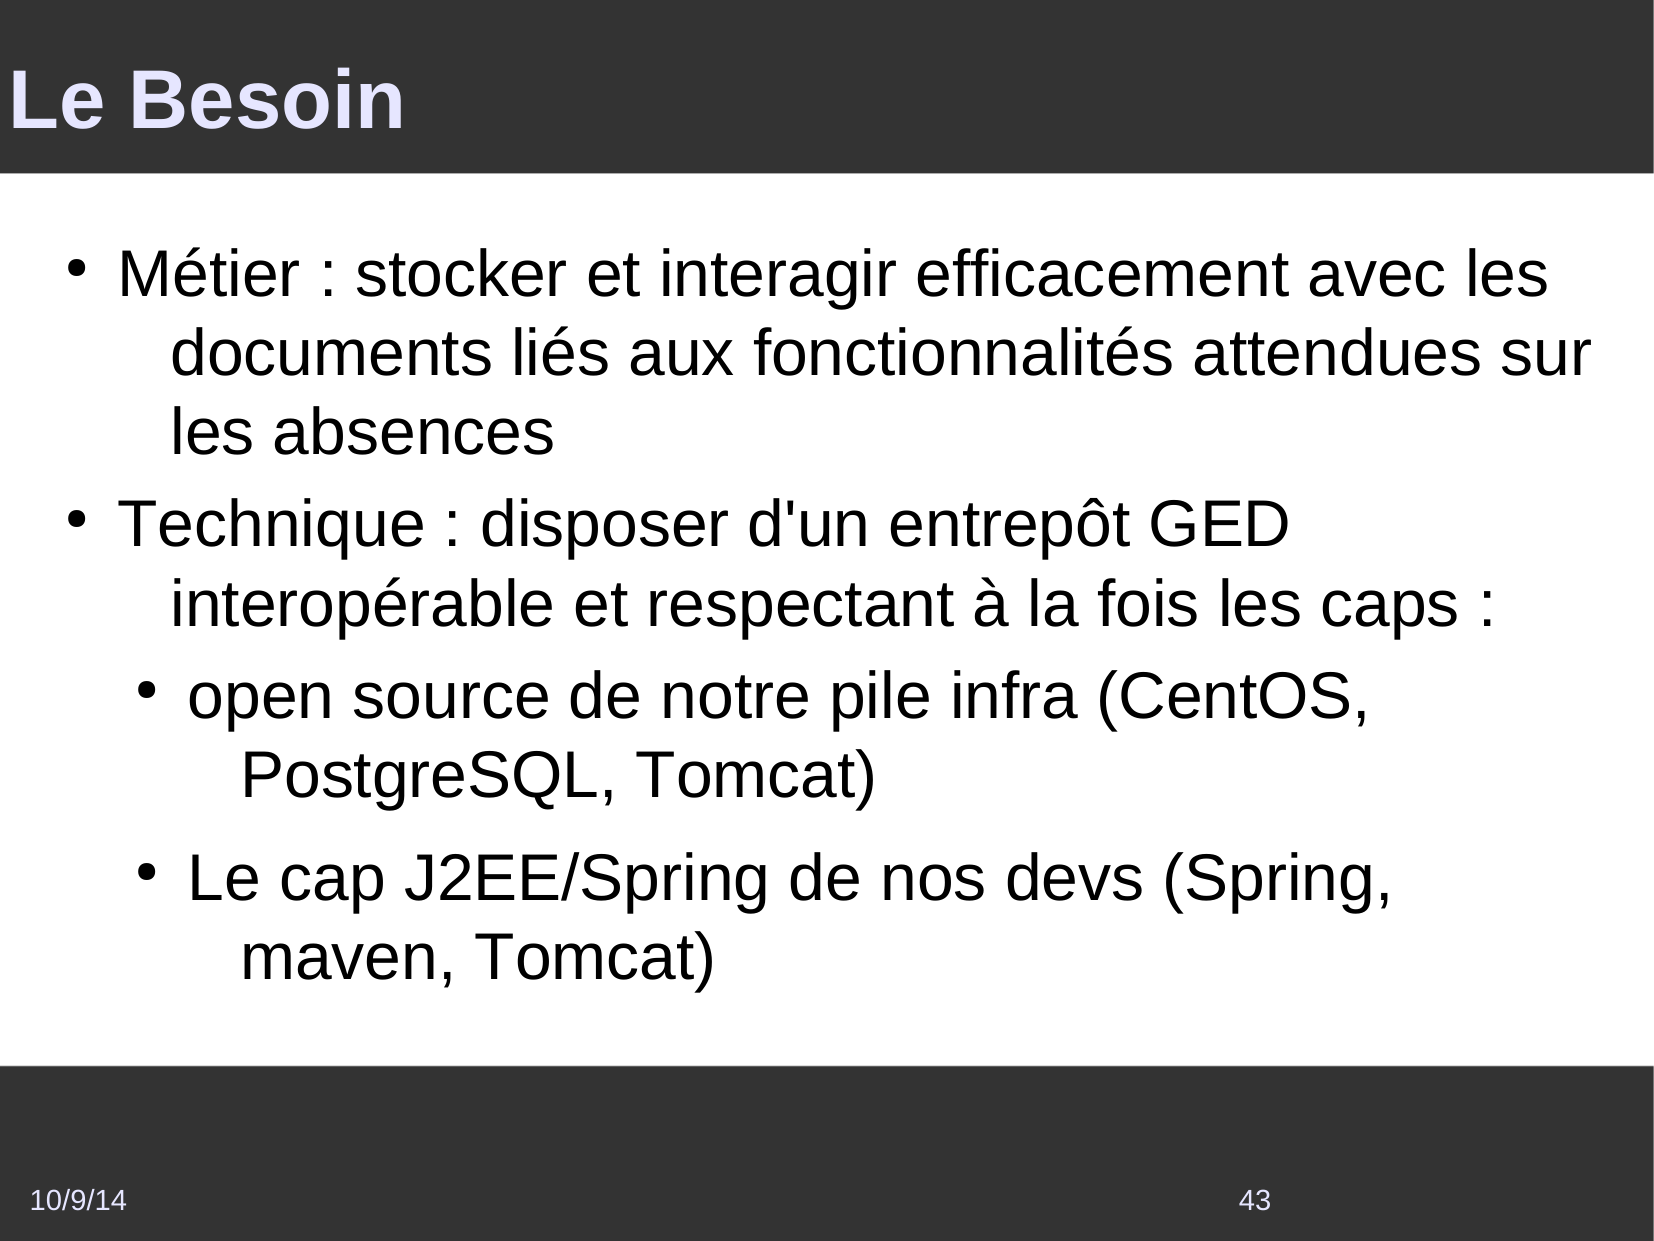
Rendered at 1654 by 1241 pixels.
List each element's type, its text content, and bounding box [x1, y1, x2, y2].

list Métier : stocker et interagir efficacement avec les documents liés aux fonctionnalités attendues sur les absences Technique : disposer d'un entrepôt GED interopérable et respectant à la fois les caps : open source de notre pile infra (CentOS, PostgreSQL, Tomcat) Le cap J2EE/Spring de nos devs (Spring, maven, Tomcat) [30, 229, 1621, 1001]
text_box 10/9/14 [29, 1181, 566, 1241]
picture [0, 0, 1654, 1241]
text_box [1238, 1181, 1625, 1241]
title Le Besoin [8, 9, 1591, 181]
